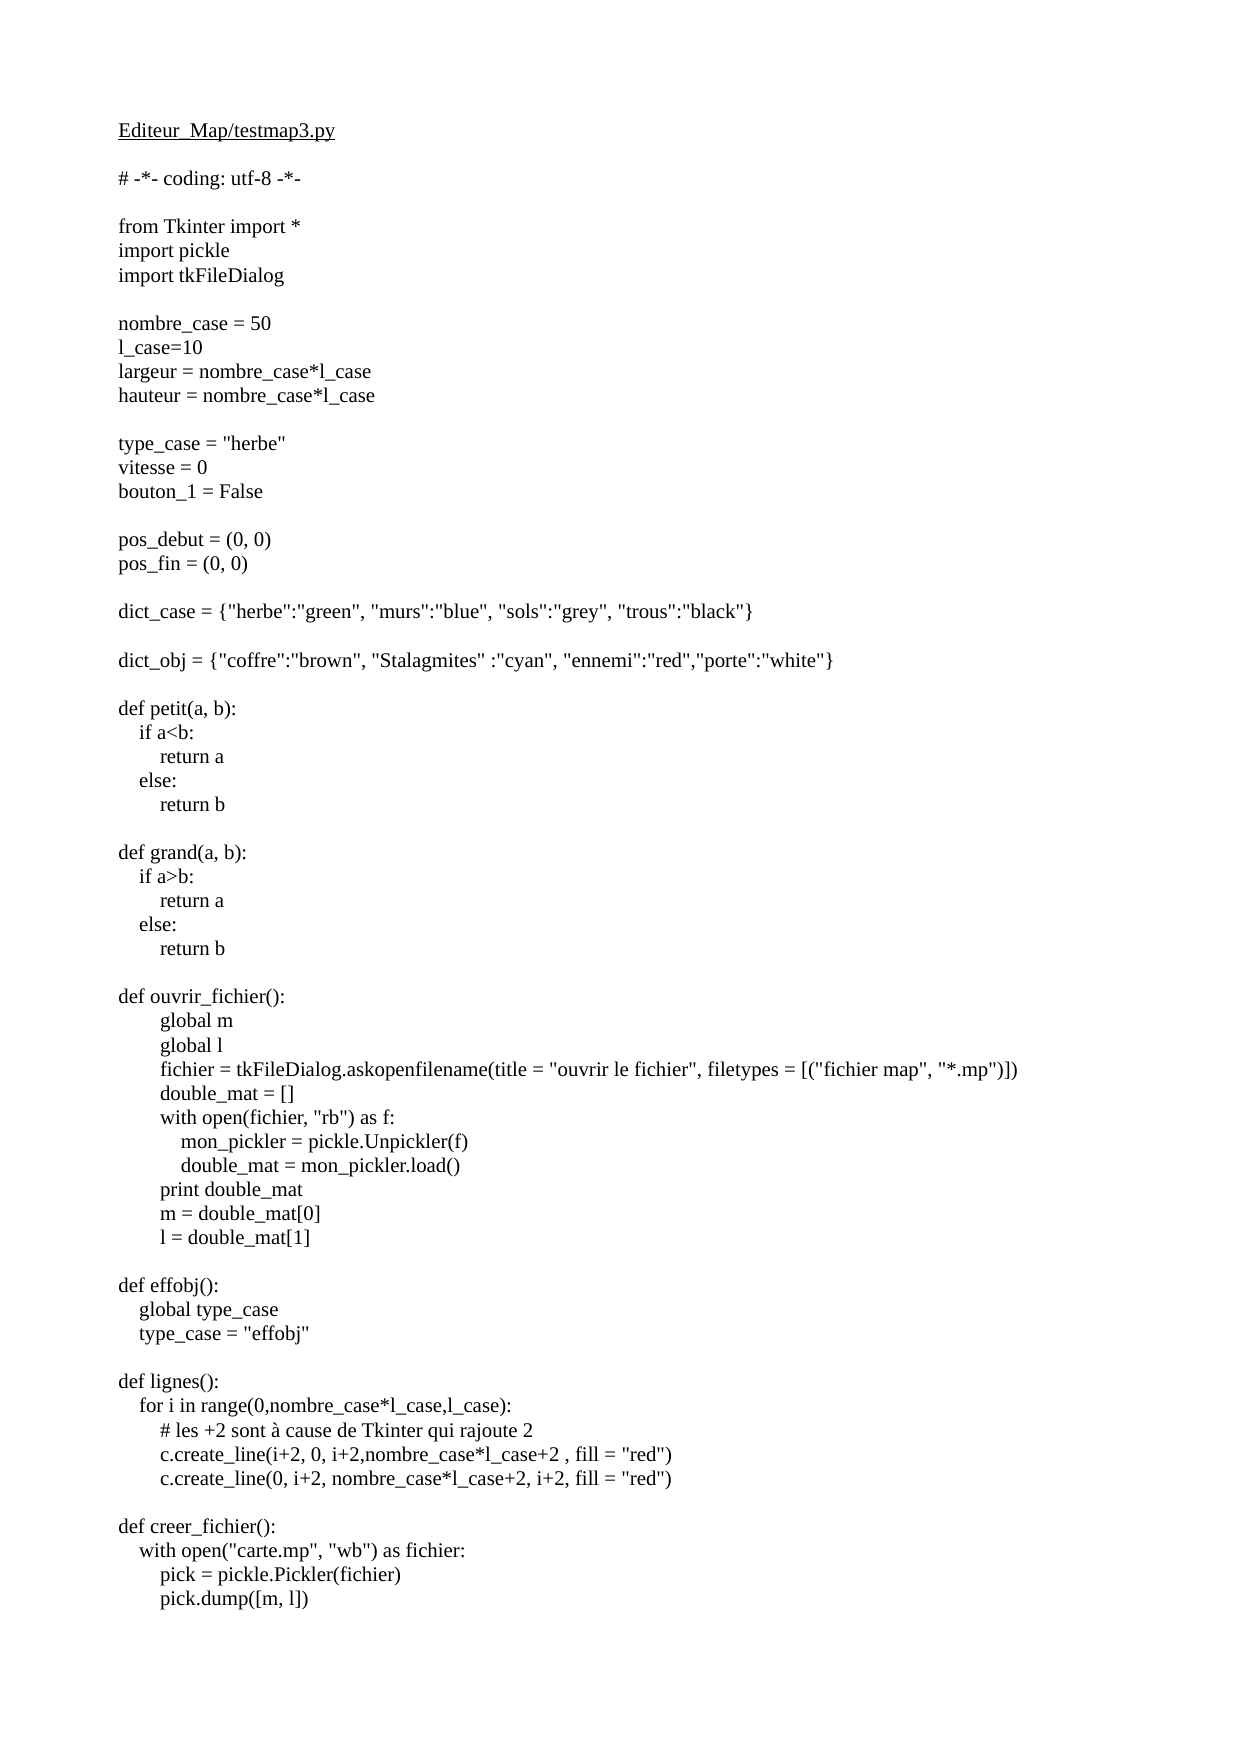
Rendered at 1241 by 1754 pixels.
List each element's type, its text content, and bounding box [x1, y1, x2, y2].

text pick = pickle.Pickler(fichier) [118, 1562, 1122, 1586]
text double_mat = [] [118, 1081, 1122, 1105]
text pick.dump([m, l]) [118, 1586, 1122, 1610]
text # les +2 sont à cause de Tkinter qui rajoute 2 [118, 1417, 1122, 1442]
text global m [118, 1008, 1122, 1032]
text fichier = tkFileDialog.askopenfilename(title = "ouvrir le fichier", filetypes = [("fichier map", "*.mp")]) [118, 1057, 1122, 1081]
text def grand(a, b): [118, 840, 1122, 864]
text return b [118, 792, 1122, 816]
text if a>b: [118, 864, 1122, 888]
text mon_pickler = pickle.Unpickler(f) [118, 1129, 1122, 1153]
text def creer_fichier(): [118, 1514, 1122, 1538]
text # -*- coding: utf-8 -*- [118, 166, 1122, 190]
text l = double_mat[1] [118, 1225, 1122, 1249]
text else: [118, 768, 1122, 792]
text def petit(a, b): [118, 696, 1122, 720]
text pos_debut = (0, 0) [118, 527, 1122, 551]
text largeur = nombre_case*l_case [118, 359, 1122, 383]
text return b [118, 936, 1122, 960]
text with open("carte.mp", "wb") as fichier: [118, 1538, 1122, 1562]
text import pickle [118, 238, 1122, 262]
text hauteur = nombre_case*l_case [118, 383, 1122, 407]
text c.create_line(i+2, 0, i+2,nombre_case*l_case+2 , fill = "red") [118, 1442, 1122, 1466]
text dict_obj = {"coffre":"brown", "Stalagmites" :"cyan", "ennemi":"red","porte":"white"} [118, 647, 1122, 672]
text global l [118, 1032, 1122, 1057]
text return a [118, 888, 1122, 912]
text Editeur_Map/testmap3.py [118, 118, 1122, 142]
text l_case=10 [118, 335, 1122, 359]
text pos_fin = (0, 0) [118, 551, 1122, 575]
text return a [118, 744, 1122, 768]
text else: [118, 912, 1122, 936]
text if a<b: [118, 720, 1122, 744]
text global type_case [118, 1297, 1122, 1321]
text def effobj(): [118, 1273, 1122, 1297]
text import tkFileDialog [118, 262, 1122, 287]
text def lignes(): [118, 1369, 1122, 1393]
text double_mat = mon_pickler.load() [118, 1153, 1122, 1177]
text vitesse = 0 [118, 455, 1122, 479]
text from Tkinter import * [118, 214, 1122, 238]
text type_case = "herbe" [118, 431, 1122, 455]
text def ouvrir_fichier(): [118, 984, 1122, 1008]
text with open(fichier, "rb") as f: [118, 1105, 1122, 1129]
text type_case = "effobj" [118, 1321, 1122, 1345]
text dict_case = {"herbe":"green", "murs":"blue", "sols":"grey", "trous":"black"} [118, 599, 1122, 623]
text for i in range(0,nombre_case*l_case,l_case): [118, 1393, 1122, 1417]
text m = double_mat[0] [118, 1201, 1122, 1225]
text c.create_line(0, i+2, nombre_case*l_case+2, i+2, fill = "red") [118, 1466, 1122, 1490]
text nombre_case = 50 [118, 311, 1122, 335]
text print double_mat [118, 1177, 1122, 1201]
text bouton_1 = False [118, 479, 1122, 503]
